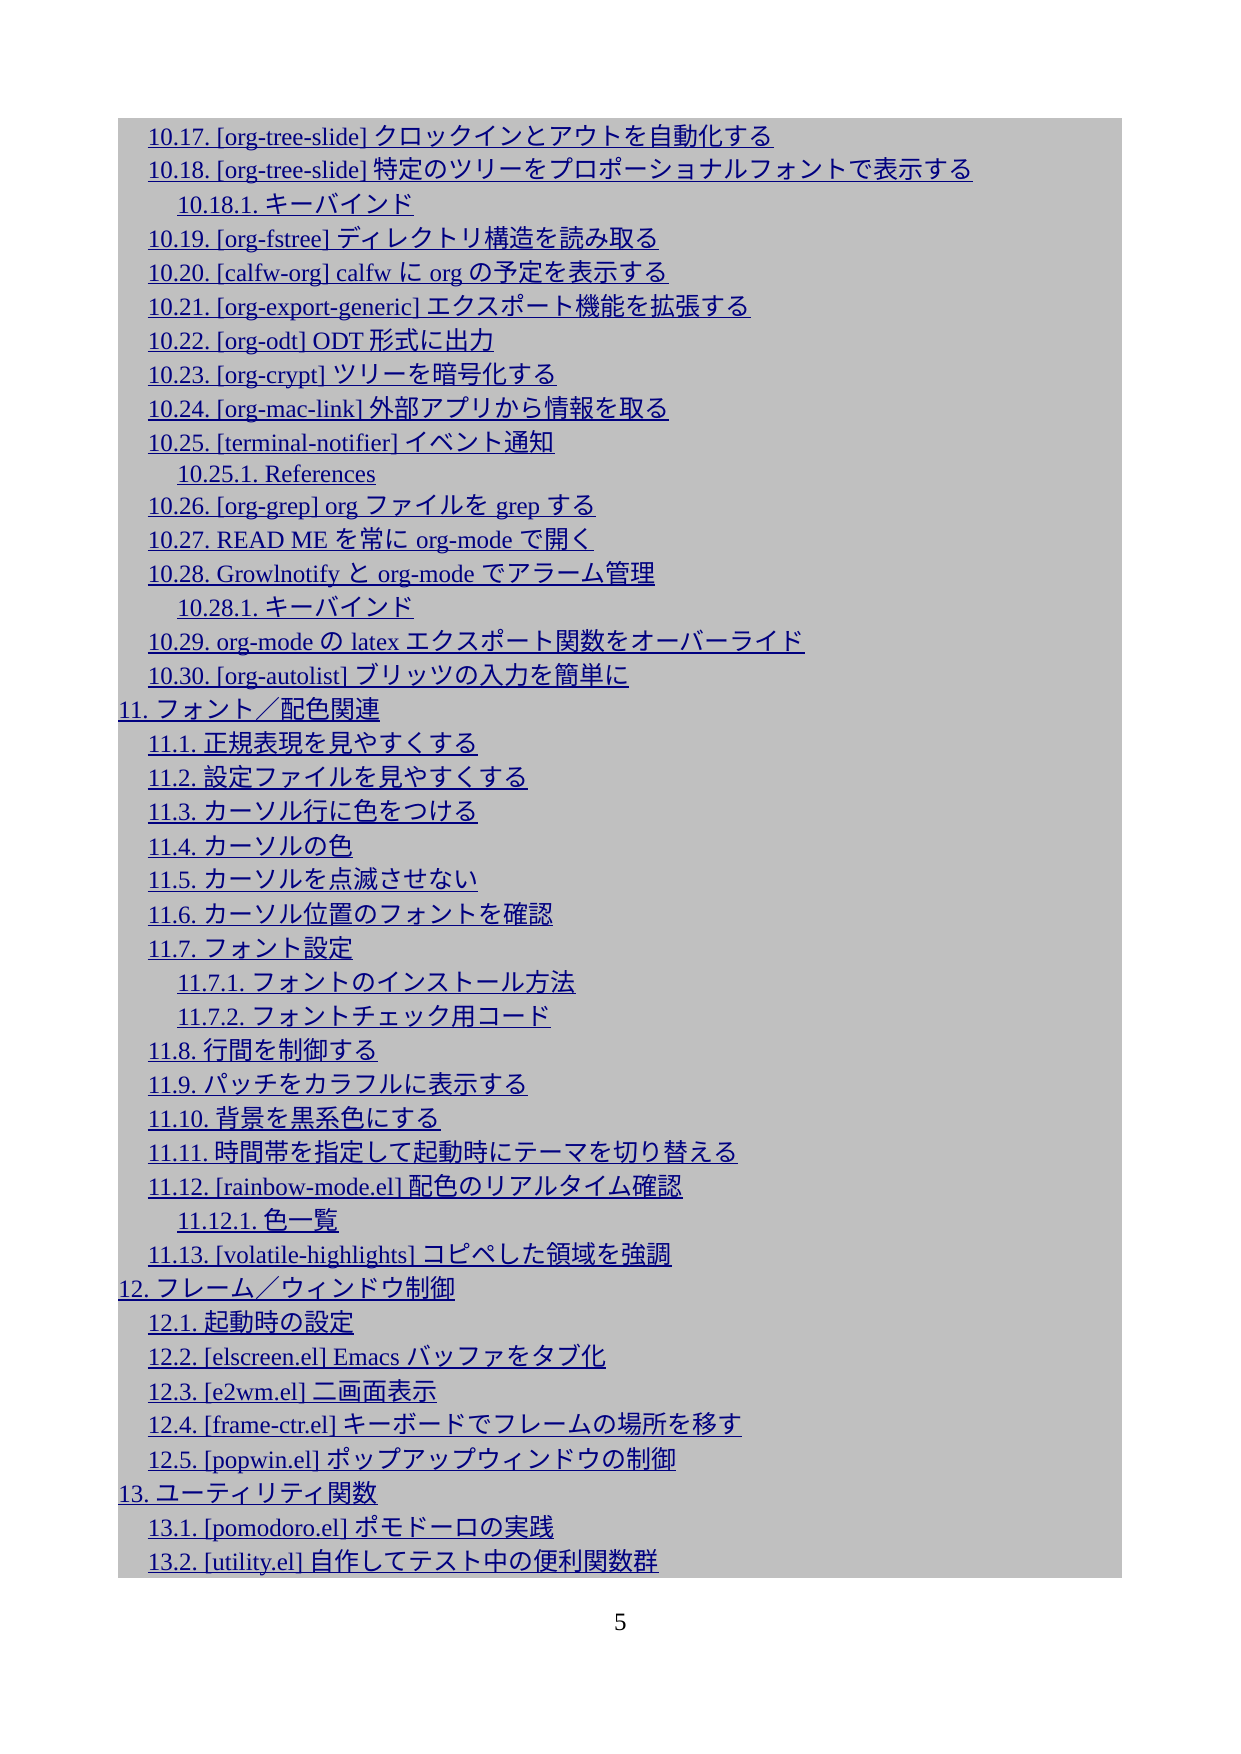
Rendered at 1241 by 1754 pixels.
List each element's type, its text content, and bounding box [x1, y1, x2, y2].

text 11.12.1. 色一覧 [177, 1203, 1122, 1237]
text 11.4. カーソルの色 [148, 828, 1122, 862]
text 11.7.2. フォントチェック用コード [177, 998, 1122, 1032]
text 10.25.1. References [177, 459, 1122, 487]
text 10.29. org-mode の latex エクスポート関数をオーバーライド [148, 624, 1122, 658]
text 10.24. [org-mac-link] 外部アプリから情報を取る [148, 391, 1122, 425]
text 10.22. [org-odt] ODT形式に出力 [148, 322, 1122, 357]
text 10.30. [org-autolist] ブリッツの入力を簡単に [148, 658, 1122, 692]
text 11.2. 設定ファイルを見やすくする [148, 760, 1122, 794]
text 12. フレーム／ウィンドウ制御 [118, 1271, 1122, 1305]
text 10.23. [org-crypt] ツリーを暗号化する [148, 357, 1122, 391]
text 11.3. カーソル行に色をつける [148, 794, 1122, 828]
text 10.28. Growlnotify と org-mode でアラーム管理 [148, 556, 1122, 590]
text 11.7.1. フォントのインストール方法 [177, 964, 1122, 998]
text 11.6. カーソル位置のフォントを確認 [148, 896, 1122, 930]
text 13. ユーティリティ関数 [118, 1475, 1122, 1509]
text 11. フォント／配色関連 [118, 692, 1122, 726]
text 10.20. [calfw-org] calfw に org の予定を表示する [148, 254, 1122, 288]
text 11.11. 時間帯を指定して起動時にテーマを切り替える [148, 1135, 1122, 1169]
text 11.5. カーソルを点滅させない [148, 862, 1122, 896]
text 10.17. [org-tree-slide] クロックインとアウトを自動化する [148, 118, 1122, 152]
text 10.19. [org-fstree] ディレクトリ構造を読み取る [148, 220, 1122, 254]
text 10.28.1. キーバインド [177, 590, 1122, 624]
text 12.2. [elscreen.el] Emacs バッファをタブ化 [148, 1339, 1122, 1373]
text 11.7. フォント設定 [148, 930, 1122, 964]
text 11.12. [rainbow-mode.el] 配色のリアルタイム確認 [148, 1169, 1122, 1203]
text 10.18. [org-tree-slide] 特定のツリーをプロポーショナルフォントで表示する [148, 152, 1122, 186]
text 10.21. [org-export-generic] エクスポート機能を拡張する [148, 288, 1122, 322]
text 11.9. パッチをカラフルに表示する [148, 1067, 1122, 1101]
text 10.26. [org-grep] org ファイルを grep する [148, 487, 1122, 522]
text 13.2. [utility.el] 自作してテスト中の便利関数群 [148, 1543, 1122, 1577]
text 12.3. [e2wm.el] 二画面表示 [148, 1373, 1122, 1407]
text 10.25. [terminal-notifier] イベント通知 [148, 425, 1122, 459]
text 11.13. [volatile-highlights] コピペした領域を強調 [148, 1237, 1122, 1271]
text 13.1. [pomodoro.el] ポモドーロの実践 [148, 1509, 1122, 1543]
text 12.4. [frame-ctr.el] キーボードでフレームの場所を移す [148, 1407, 1122, 1441]
text 12.5. [popwin.el] ポップアップウィンドウの制御 [148, 1441, 1122, 1475]
text 11.8. 行間を制御する [148, 1032, 1122, 1067]
text 11.1. 正規表現を見やすくする [148, 726, 1122, 760]
text 11.10. 背景を黒系色にする [148, 1101, 1122, 1135]
text 12.1. 起動時の設定 [148, 1305, 1122, 1339]
text 10.18.1. キーバインド [177, 186, 1122, 220]
text 10.27. READ ME を常に org-mode で開く [148, 522, 1122, 556]
